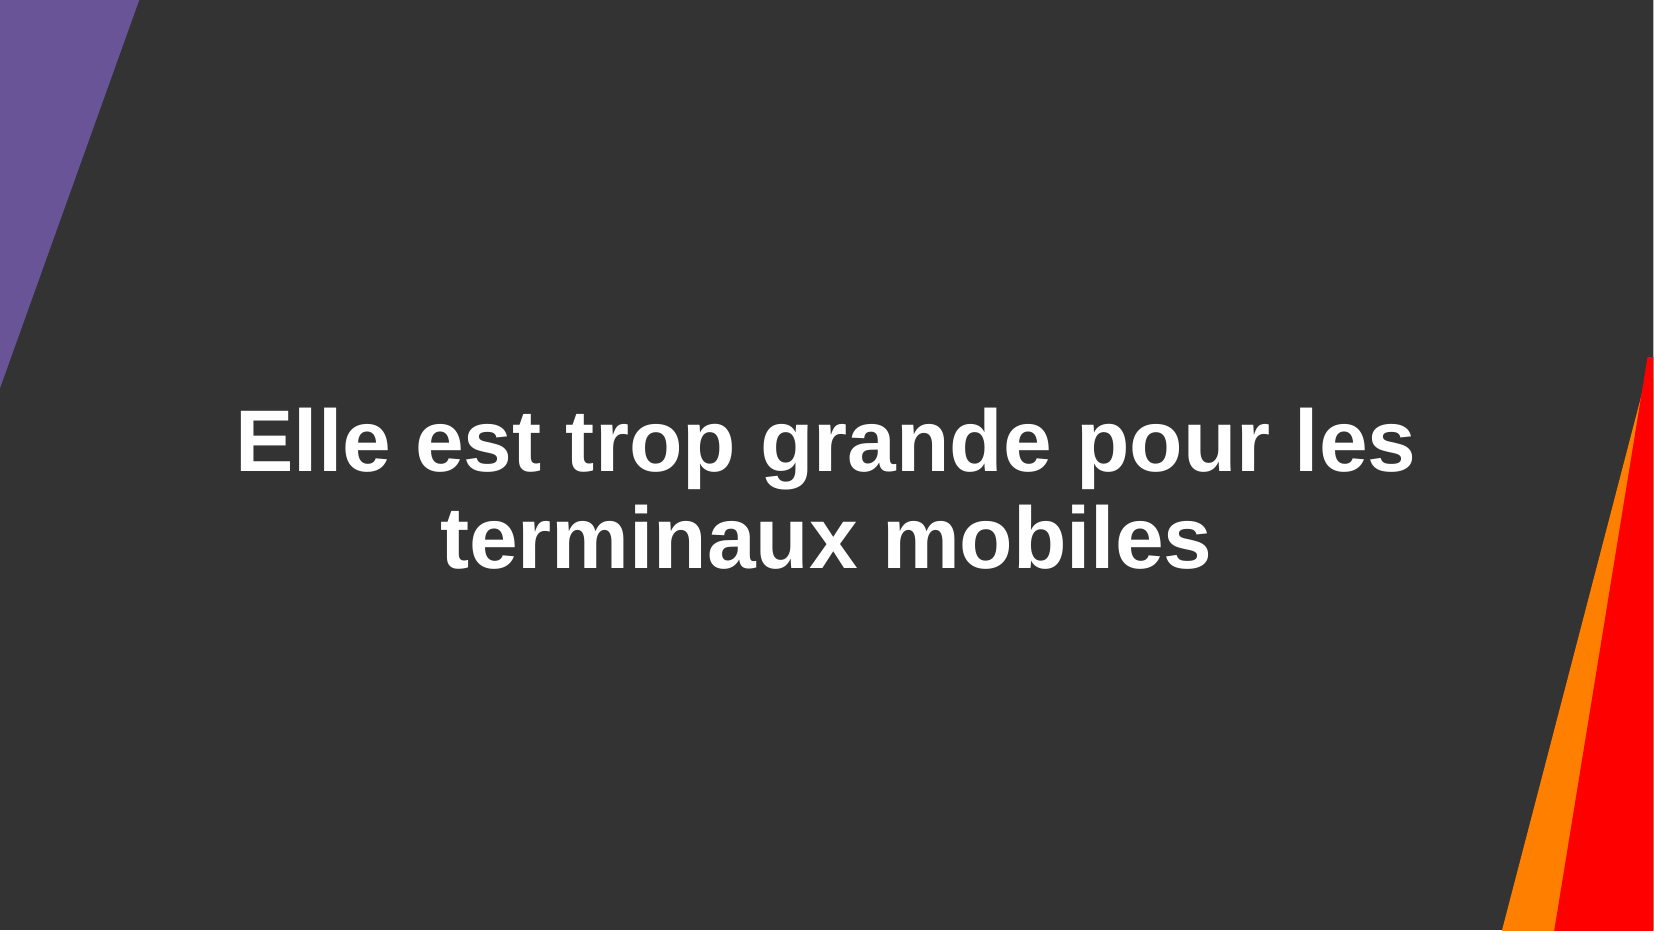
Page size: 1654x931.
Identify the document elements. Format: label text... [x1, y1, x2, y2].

text_box [1501, 356, 1654, 931]
title Elle est trop grande pour les terminaux mobiles [31, 391, 1622, 588]
text_box [0, 0, 140, 389]
